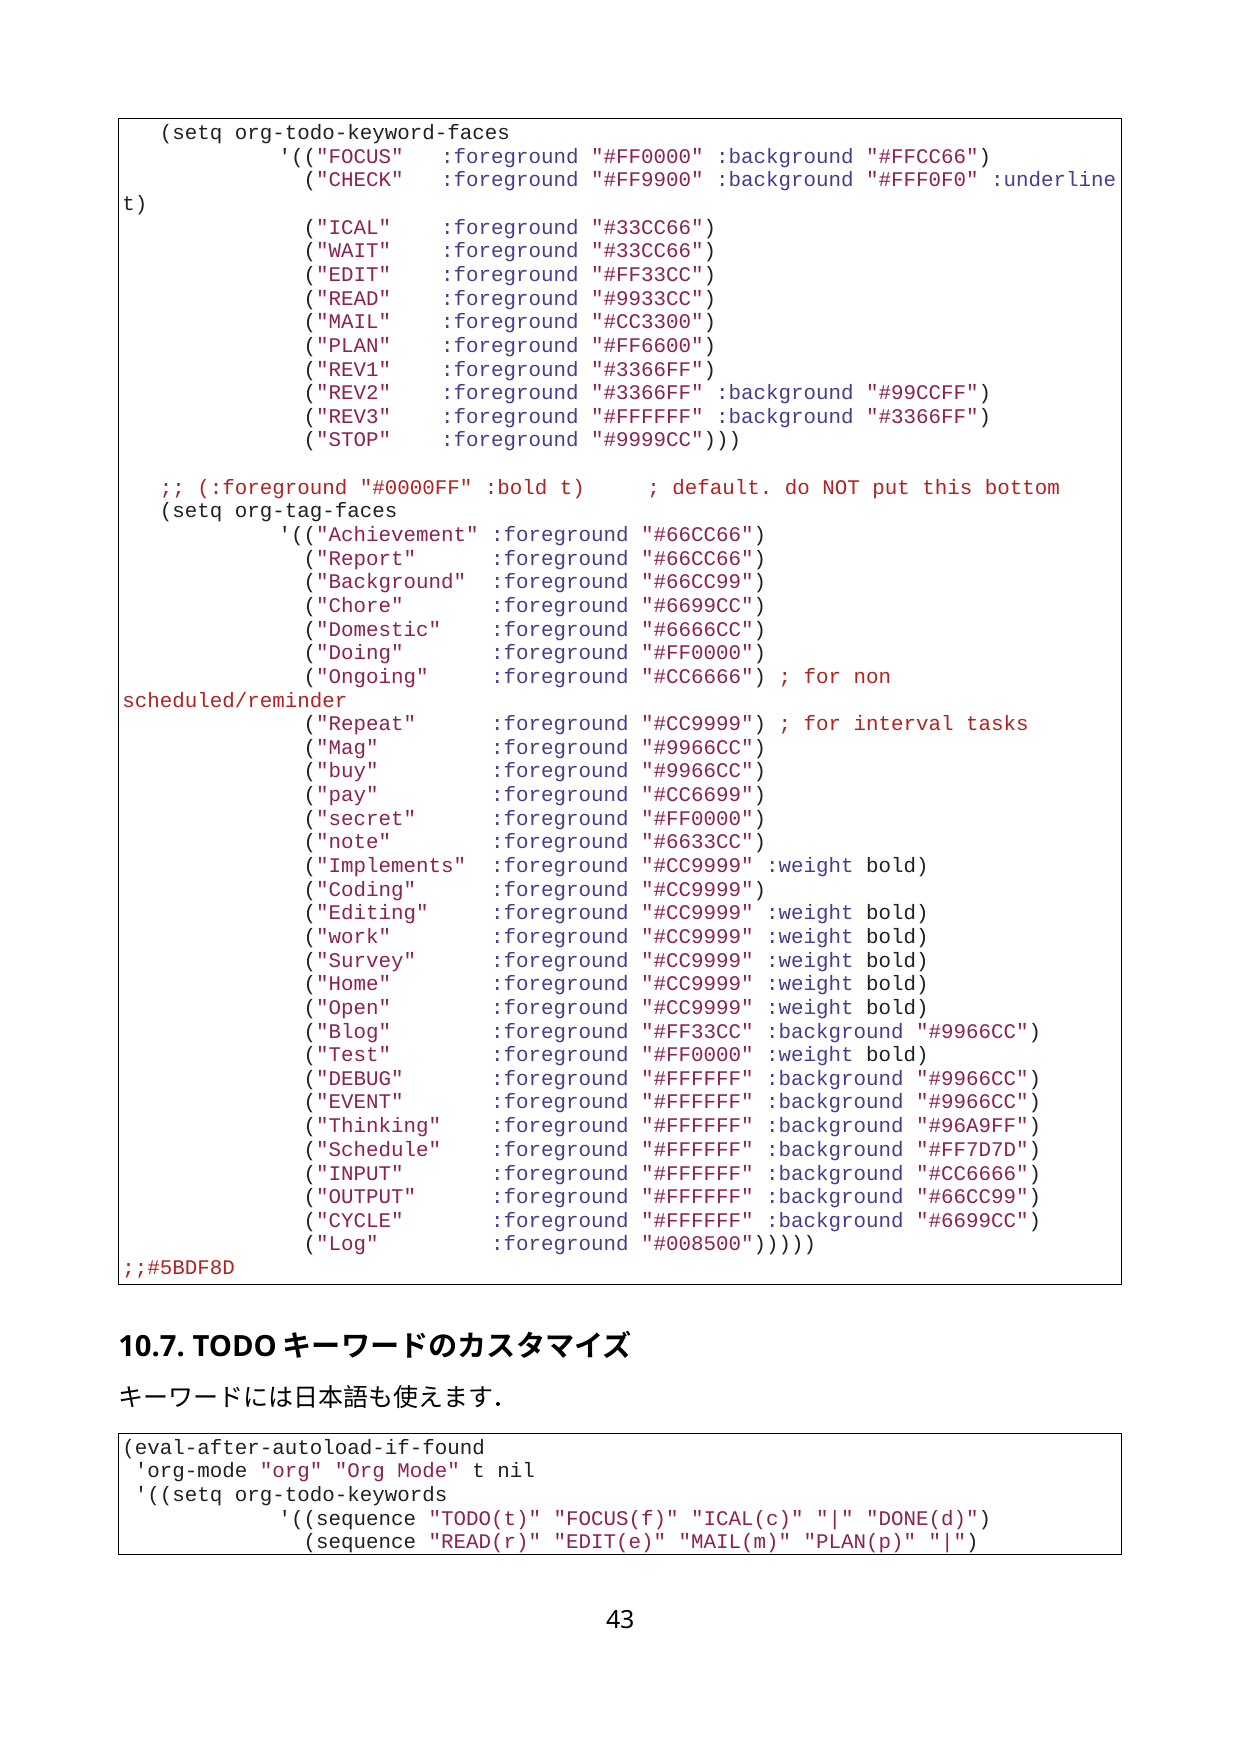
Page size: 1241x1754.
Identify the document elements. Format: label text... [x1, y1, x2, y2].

text ;; (:foreground "#0000FF" :bold t) ; default. do NOT put this bottom [119, 473, 1121, 496]
text ("Ongoing" :foreground "#CC6666") ; for non scheduled/reminder [119, 662, 1121, 709]
text ("Report" :foreground "#66CC66") [119, 544, 1121, 567]
text ("Schedule" :foreground "#FFFFFF" :background "#FF7D7D") [119, 1135, 1121, 1158]
text キーワードには日本語も使えます． [118, 1377, 1122, 1413]
text '((sequence "TODO(t)" "FOCUS(f)" "ICAL(c)" "|" "DONE(d)") [119, 1504, 1121, 1527]
text ("Open" :foreground "#CC9999" :weight bold) [119, 993, 1121, 1017]
text ("MAIL" :foreground "#CC3300") [119, 307, 1121, 331]
text ("EDIT" :foreground "#FF33CC") [119, 260, 1121, 284]
text ("pay" :foreground "#CC6699") [119, 780, 1121, 804]
text ("REV1" :foreground "#3366FF") [119, 354, 1121, 378]
text ("Coding" :foreground "#CC9999") [119, 875, 1121, 898]
text ("READ" :foreground "#9933CC") [119, 284, 1121, 307]
text ;;#5BDF8D [119, 1253, 1121, 1284]
text ("CYCLE" :foreground "#FFFFFF" :background "#6699CC") [119, 1206, 1121, 1229]
text ("Background" :foreground "#66CC99") [119, 567, 1121, 591]
text ("Survey" :foreground "#CC9999" :weight bold) [119, 946, 1121, 969]
text ("REV2" :foreground "#3366FF" :background "#99CCFF") [119, 378, 1121, 402]
text ("Home" :foreground "#CC9999" :weight bold) [119, 969, 1121, 993]
text ("work" :foreground "#CC9999" :weight bold) [119, 922, 1121, 946]
text (setq org-tag-faces [119, 496, 1121, 520]
subtitle TODOキーワードのカスタマイズ [118, 1322, 1122, 1364]
text ("WAIT" :foreground "#33CC66") [119, 236, 1121, 260]
text ("Mag" :foreground "#9966CC") [119, 733, 1121, 757]
text ("DEBUG" :foreground "#FFFFFF" :background "#9966CC") [119, 1064, 1121, 1088]
text ("Doing" :foreground "#FF0000") [119, 638, 1121, 662]
text 'org-mode "org" "Org Mode" t nil [119, 1457, 1121, 1480]
text ("REV3" :foreground "#FFFFFF" :background "#3366FF") [119, 402, 1121, 426]
text (eval-after-autoload-if-found [119, 1434, 1121, 1457]
text ("Log" :foreground "#008500"))))) [119, 1229, 1121, 1253]
text '((setq org-todo-keywords [119, 1480, 1121, 1504]
text ("buy" :foreground "#9966CC") [119, 757, 1121, 780]
text ("Test" :foreground "#FF0000" :weight bold) [119, 1040, 1121, 1064]
text (sequence "READ(r)" "EDIT(e)" "MAIL(m)" "PLAN(p)" "|") [119, 1527, 1121, 1554]
text ("Blog" :foreground "#FF33CC" :background "#9966CC") [119, 1017, 1121, 1040]
text '(("FOCUS" :foreground "#FF0000" :background "#FFCC66") [119, 142, 1121, 165]
text ("Chore" :foreground "#6699CC") [119, 591, 1121, 615]
text ("CHECK" :foreground "#FF9900" :background "#FFF0F0" :underline t) [119, 165, 1121, 213]
text (setq org-todo-keyword-faces [119, 119, 1121, 142]
text ("OUTPUT" :foreground "#FFFFFF" :background "#66CC99") [119, 1182, 1121, 1206]
text '(("Achievement" :foreground "#66CC66") [119, 520, 1121, 544]
text ("STOP" :foreground "#9999CC"))) [119, 426, 1121, 449]
text ("Thinking" :foreground "#FFFFFF" :background "#96A9FF") [119, 1111, 1121, 1135]
text ("secret" :foreground "#FF0000") [119, 804, 1121, 827]
text ("note" :foreground "#6633CC") [119, 827, 1121, 851]
text ("INPUT" :foreground "#FFFFFF" :background "#CC6666") [119, 1158, 1121, 1182]
text ("Repeat" :foreground "#CC9999") ; for interval tasks [119, 709, 1121, 733]
text ("Implements" :foreground "#CC9999" :weight bold) [119, 851, 1121, 875]
text ("PLAN" :foreground "#FF6600") [119, 331, 1121, 354]
text ("Editing" :foreground "#CC9999" :weight bold) [119, 898, 1121, 922]
text ("EVENT" :foreground "#FFFFFF" :background "#9966CC") [119, 1088, 1121, 1111]
text ("ICAL" :foreground "#33CC66") [119, 213, 1121, 236]
text ("Domestic" :foreground "#6666CC") [119, 615, 1121, 638]
